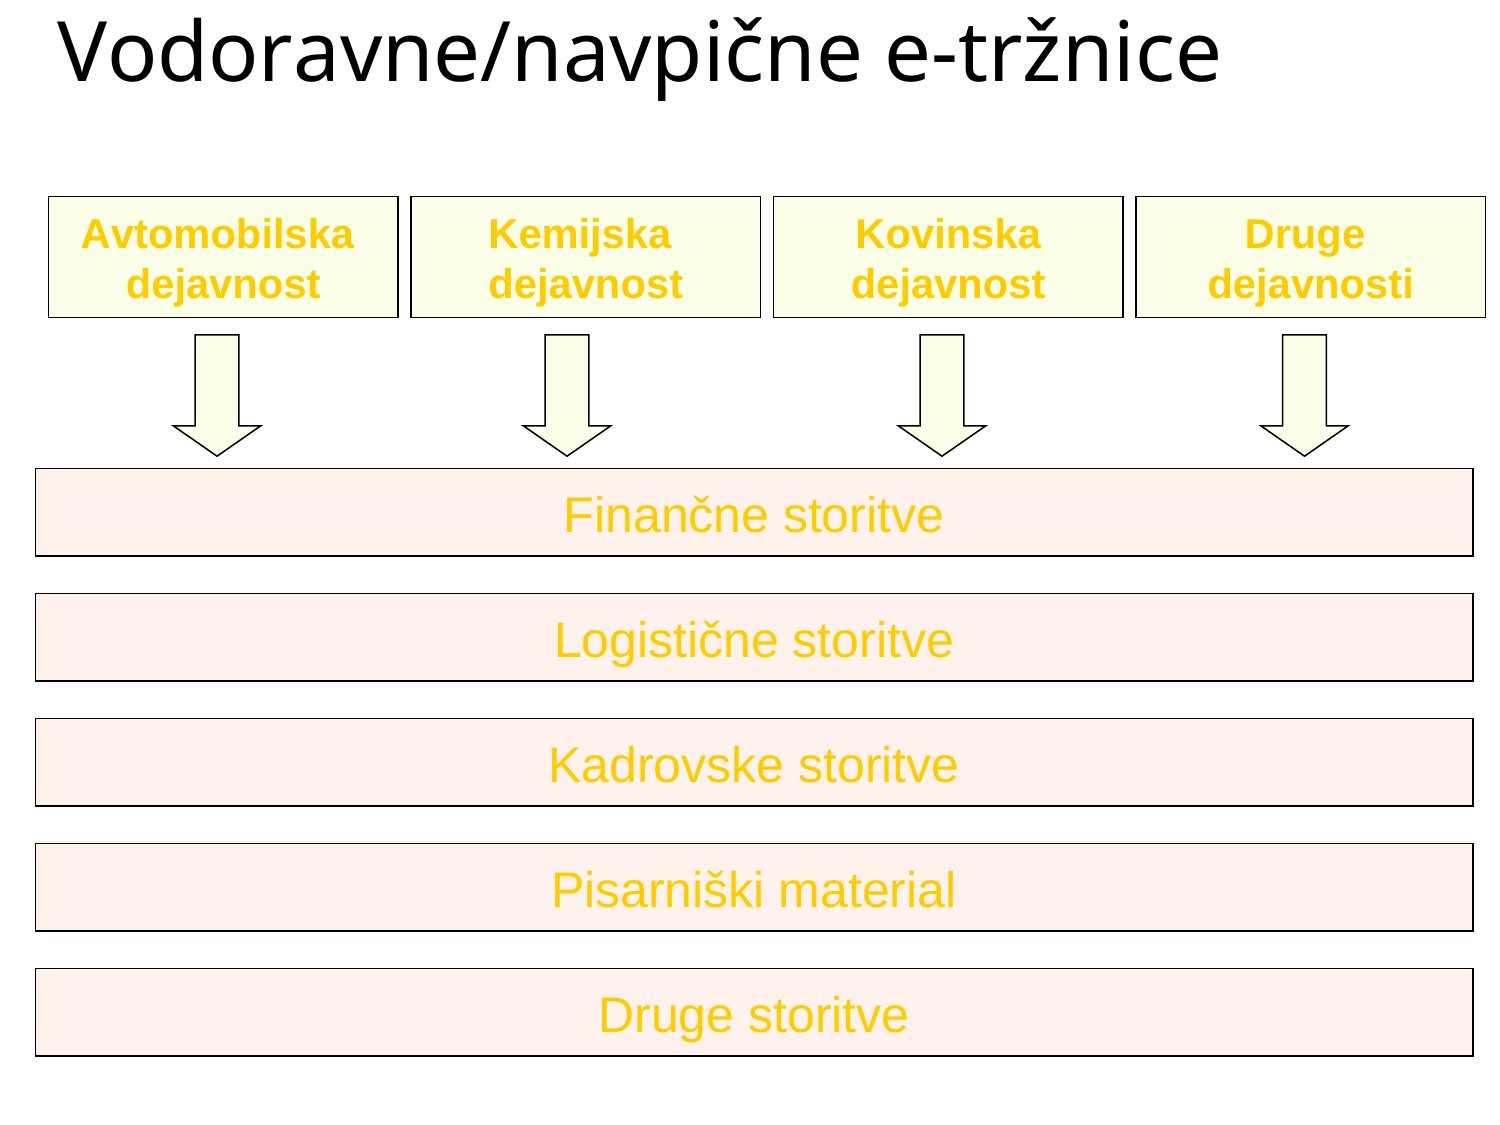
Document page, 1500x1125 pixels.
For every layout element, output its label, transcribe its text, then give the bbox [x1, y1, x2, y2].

text_box [1260, 334, 1349, 457]
text_box Avtomobilska dejavnost [48, 196, 398, 318]
text_box Kadrovske storitve [35, 718, 1473, 806]
text_box Kemijska dejavnost [411, 196, 761, 318]
text_box Kovinska dejavnost [773, 196, 1123, 318]
text_box Logistične storitve [35, 593, 1473, 681]
text_box [523, 334, 611, 457]
title Vodoravne/navpične e-tržnice [42, 0, 1466, 106]
text_box Finančne storitve [35, 468, 1473, 557]
text_box [898, 334, 986, 457]
text_box [173, 334, 261, 457]
text_box Pisarniški material [35, 843, 1473, 932]
text_box Druge dejavnosti [1136, 196, 1486, 318]
text_box Druge storitve [35, 968, 1473, 1056]
